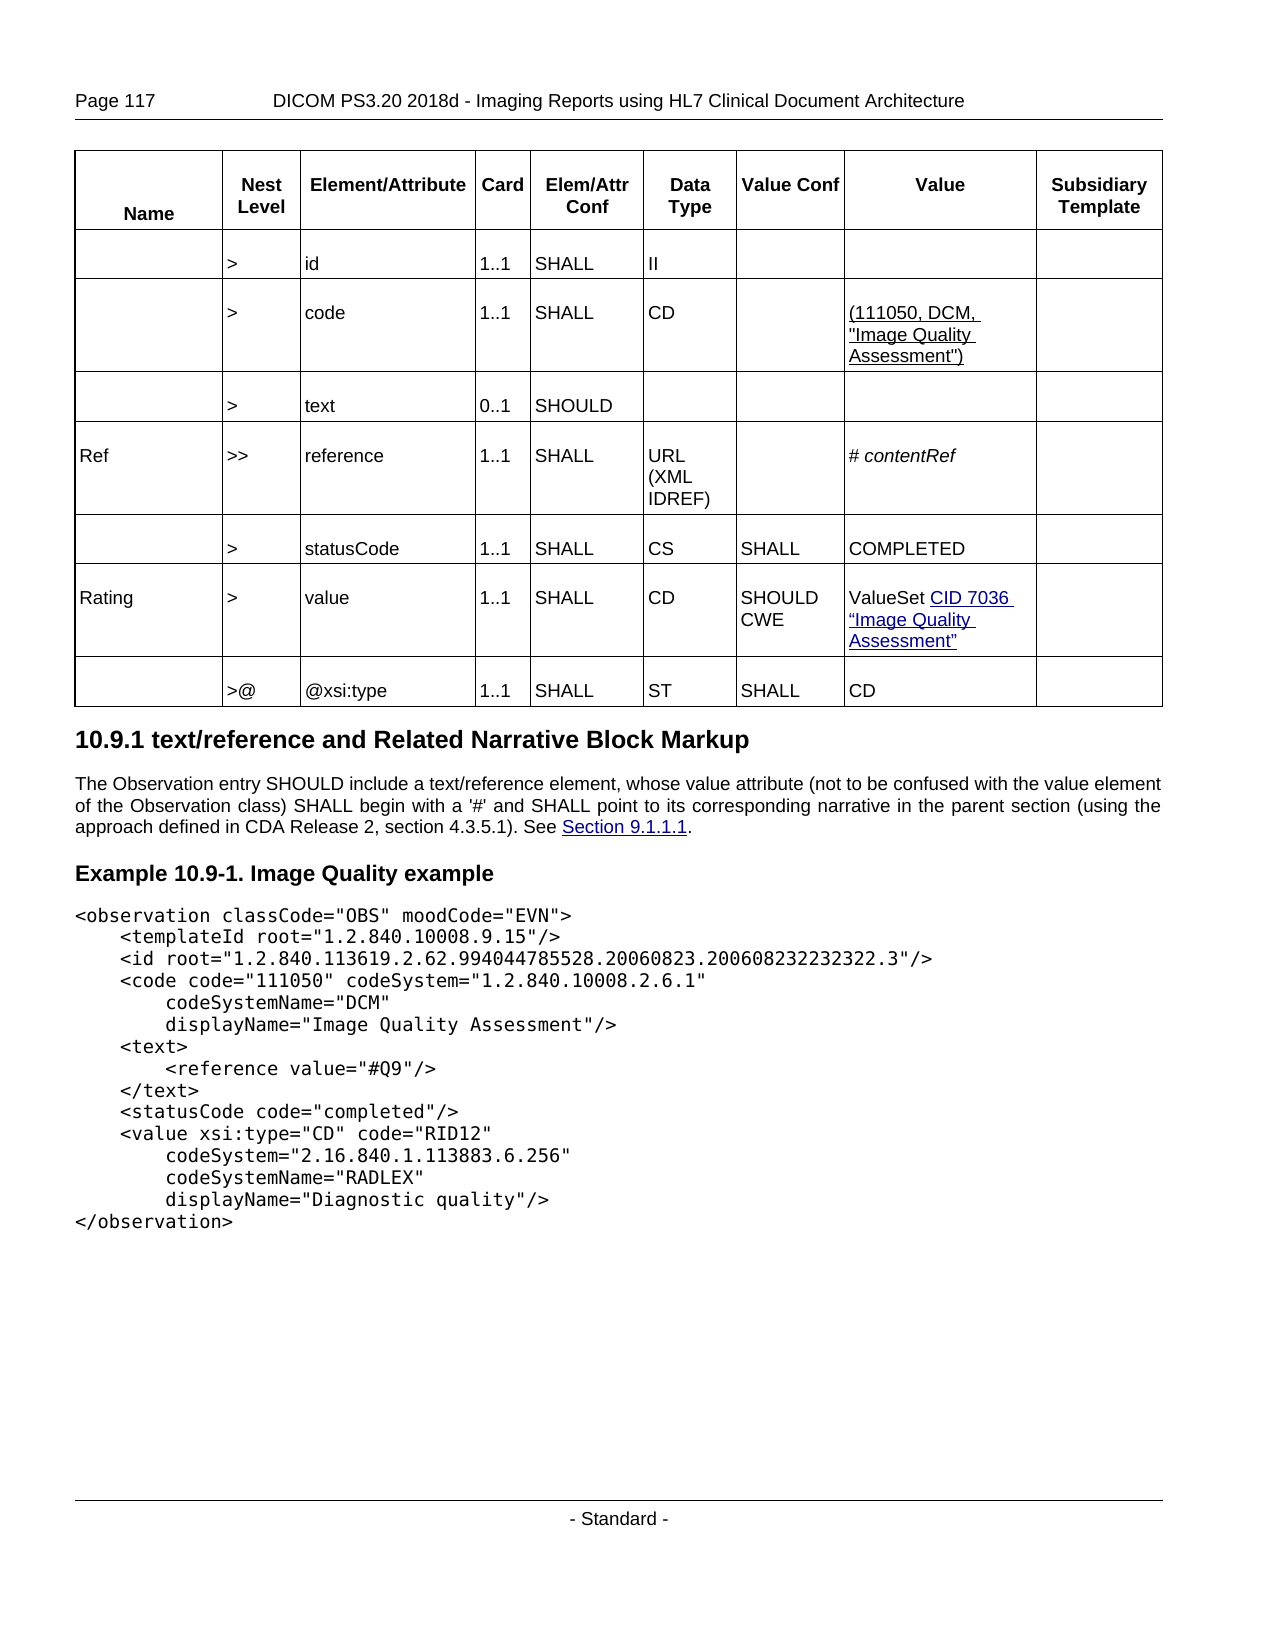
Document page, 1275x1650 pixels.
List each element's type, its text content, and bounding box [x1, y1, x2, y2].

table_cell [845, 372, 1036, 421]
table_cell @xsi:type [301, 657, 475, 706]
table_header Card [476, 151, 530, 228]
table_cell SHALL [531, 230, 643, 278]
table_cell CD [644, 564, 736, 656]
table_cell SHALL [737, 657, 844, 706]
table_cell [76, 279, 222, 371]
table_cell [76, 657, 222, 706]
table_cell [76, 372, 222, 421]
table_cell # content​Ref [845, 422, 1036, 513]
table_cell > [223, 230, 300, 278]
table_cell [644, 372, 736, 421]
table_cell 1..1 [476, 564, 530, 656]
table_cell 1..1 [476, 657, 530, 706]
table_cell > [223, 279, 300, 371]
table_cell Rating [76, 564, 222, 656]
table_cell value [301, 564, 475, 656]
table_header Subsidiary Template [1037, 151, 1162, 228]
table_cell > [223, 515, 300, 563]
table_cell (111050, DCM, "Image Quality Assessment") [845, 279, 1036, 371]
table_header Nest Level [223, 151, 300, 228]
table_cell code [301, 279, 475, 371]
table_header Data Type [644, 151, 736, 228]
table_cell [1037, 372, 1162, 421]
table_cell [737, 422, 844, 513]
table_cell URL (XML IDREF) [644, 422, 736, 513]
table_cell Ref [76, 422, 222, 513]
table_cell [1037, 657, 1162, 706]
table_cell [1037, 230, 1162, 278]
table_cell II [644, 230, 736, 278]
table_header Value [845, 151, 1036, 228]
table_cell status​Code [301, 515, 475, 563]
table_cell COMPLETED [845, 515, 1036, 563]
table_header Element/​Attribute [301, 151, 475, 228]
table_cell CD [644, 279, 736, 371]
table_cell [737, 230, 844, 278]
table_cell 1..1 [476, 230, 530, 278]
table_cell reference [301, 422, 475, 513]
text 10.9.1 text/reference and Related Narrative Block Markup [75, 725, 1162, 754]
table_cell [1037, 564, 1162, 656]
table_cell [76, 515, 222, 563]
table_cell CS [644, 515, 736, 563]
table_cell 1..1 [476, 279, 530, 371]
table_cell ValueSet CID 7036 “Image Quality Assessment” [845, 564, 1036, 656]
table_cell SHALL [531, 422, 643, 513]
table_cell [1037, 422, 1162, 513]
table_header Value Conf [737, 151, 844, 228]
table_cell [737, 372, 844, 421]
table_cell [1037, 279, 1162, 371]
table_cell CD [845, 657, 1036, 706]
table_cell >> [223, 422, 300, 513]
text The Observation entry SHOULD include a text/reference element, whose value attribute (not to be confused with the value element of the Observation class) SHALL begin with a '#' and SHALL point to its corresponding narrative in the parent section (using the approach defined in CDA Release 2, section 4.3.5.1). See Section 9.1.1.1. [75, 773, 1162, 838]
table_cell >@ [223, 657, 300, 706]
table_cell SHALL [737, 515, 844, 563]
table_header Name [76, 151, 222, 228]
table_cell SHALL [531, 279, 643, 371]
table_cell SHALL [531, 657, 643, 706]
table_cell SHALL [531, 515, 643, 563]
table_cell [1037, 515, 1162, 563]
text <observation classCode="OBS" moodCode="EVN"> <templateId root="1.2.840.10008.9.15"/> <id root="1.2.840.113619.2.62.994044785528.20060823.200608232232322.3"/> <code code="111050" codeSystem="1.2.840.10008.2.6.1" codeSystemName="DCM" displayName="Image Quality Assessment"/> <text> <reference value="#Q9"/> </text> <statusCode code="completed"/> <value xsi:type="CD" code="RID12" codeSystem="2.16.840.1.113883.6.256" codeSystemName="RADLEX" displayName="Diagnostic quality"/> </observation> [75, 905, 1162, 1233]
table_cell [845, 230, 1036, 278]
text Example 10.9-1. Image Quality example [75, 860, 1162, 886]
table_cell text [301, 372, 475, 421]
table_cell [76, 230, 222, 278]
table_cell SHOULD CWE [737, 564, 844, 656]
table_cell id [301, 230, 475, 278]
table_cell SHALL [531, 564, 643, 656]
table_cell [737, 279, 844, 371]
table_cell > [223, 372, 300, 421]
table_cell SHOULD [531, 372, 643, 421]
table_header Elem/Attr Conf [531, 151, 643, 228]
table_cell ST [644, 657, 736, 706]
table_cell > [223, 564, 300, 656]
table_cell 1..1 [476, 422, 530, 513]
table_cell 0..1 [476, 372, 530, 421]
table_cell 1..1 [476, 515, 530, 563]
